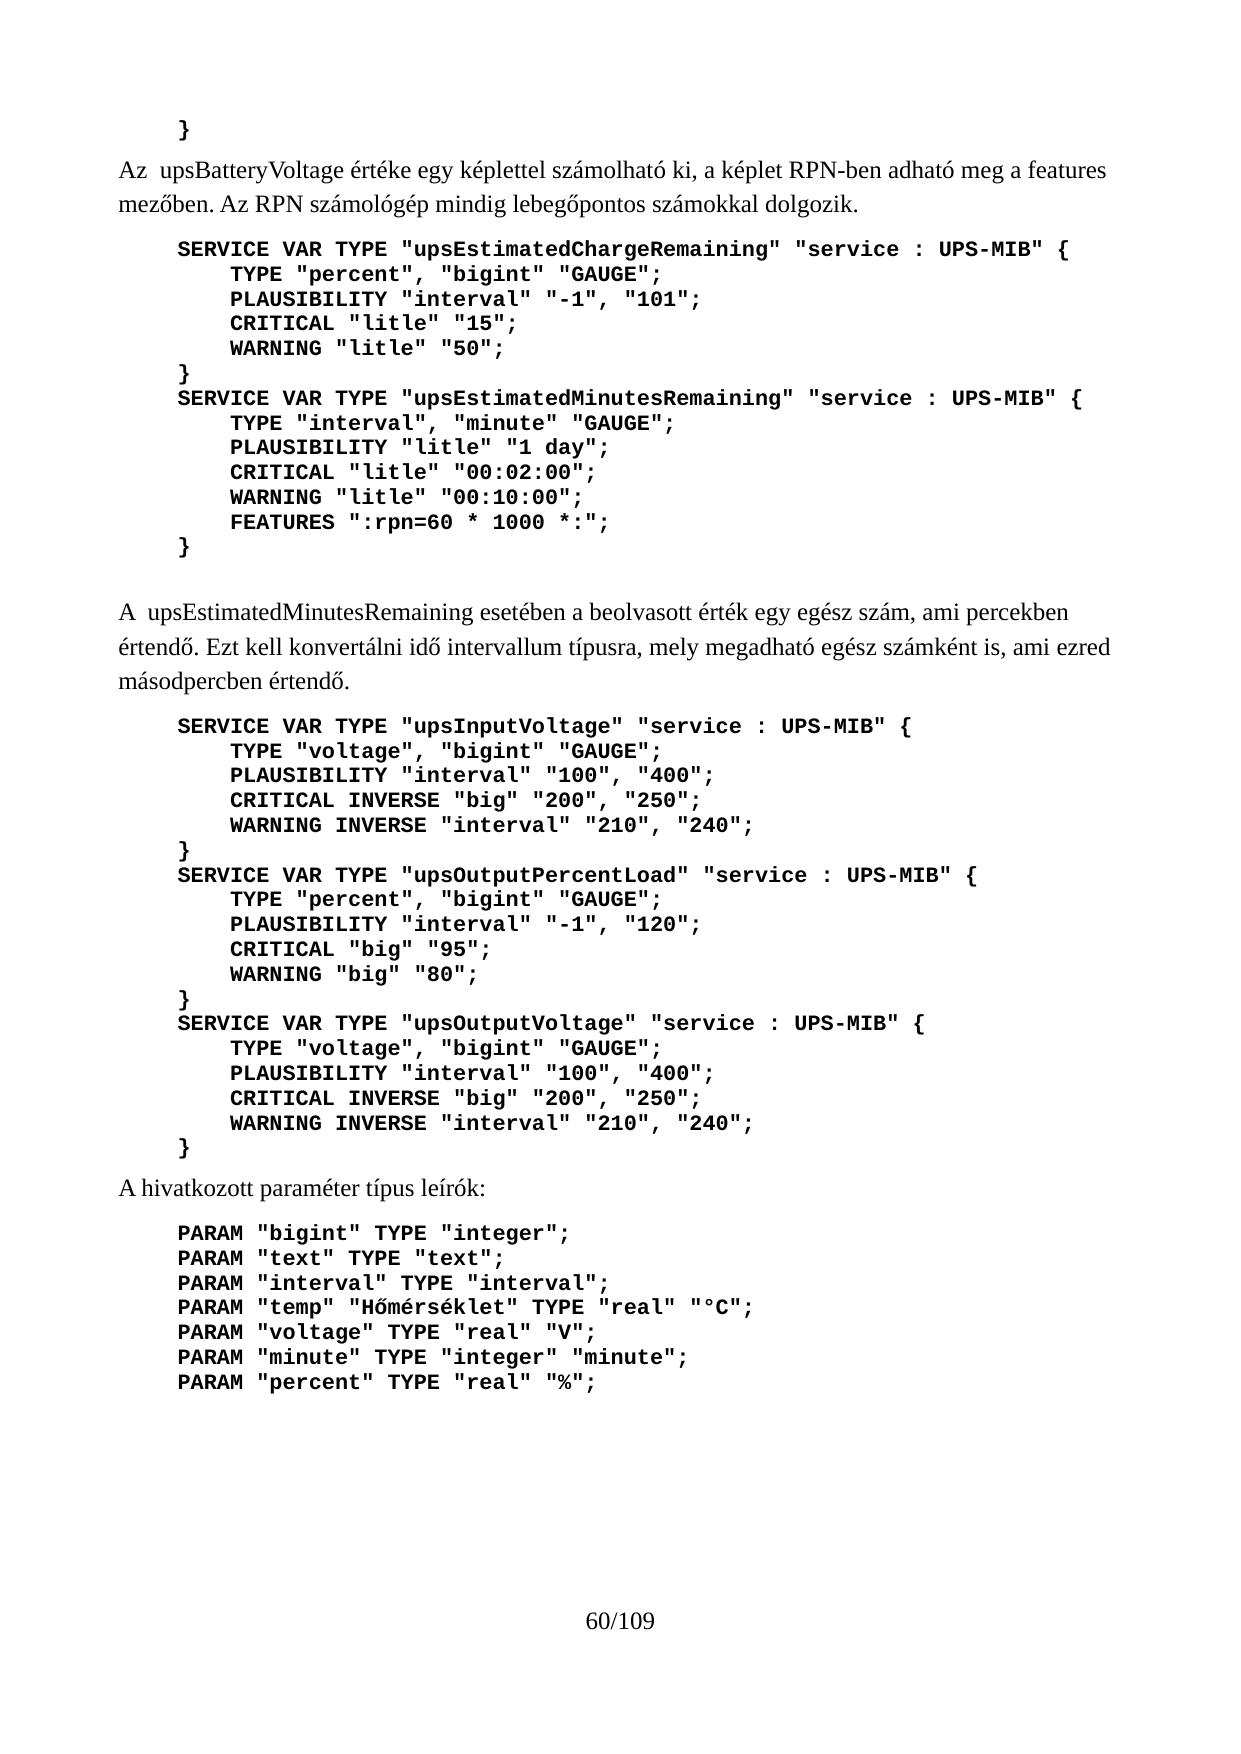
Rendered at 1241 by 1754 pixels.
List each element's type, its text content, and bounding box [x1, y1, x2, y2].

text PARAM "bigint" TYPE "integer"; [177, 1222, 1122, 1247]
text SERVICE VAR TYPE "upsInputVoltage" "service : UPS-MIB" { TYPE "voltage", "bigint" "GAUGE"; PLAUSIBILITY "interval" "100", "400"; CRITICAL INVERSE "big" "200", "250"; WARNING INVERSE "interval" "210", "240"; } SERVICE VAR TYPE "upsOutputPercentLoad" "service : UPS-MIB" { TYPE "percent", "bigint" "GAUGE"; PLAUSIBILITY "interval" "-1", "120"; CRITICAL "big" "95"; WARNING "big" "80"; } SERVICE VAR TYPE "upsOutputVoltage" "service : UPS-MIB" { TYPE "voltage", "bigint" "GAUGE"; PLAUSIBILITY "interval" "100", "400"; CRITICAL INVERSE "big" "200", "250"; WARNING INVERSE "interval" "210", "240"; } [177, 715, 1122, 1161]
text A hivatkozott paraméter típus leírók: [118, 1173, 1122, 1202]
text Az upsBatteryVoltage értéke egy képlettel számolható ki, a képlet RPN-ben adható meg a features mezőben. Az RPN számológép mindig lebegőpontos számokkal dolgozik. [118, 155, 1122, 218]
text PARAM "minute" TYPE "integer" "minute"; [177, 1346, 1122, 1371]
text PARAM "percent" TYPE "real" "%"; [177, 1371, 1122, 1396]
text PARAM "text" TYPE "text"; [177, 1247, 1122, 1272]
text } [177, 118, 1122, 143]
text SERVICE VAR TYPE "upsEstimatedChargeRemaining" "service : UPS-MIB" { TYPE "percent", "bigint" "GAUGE"; PLAUSIBILITY "interval" "-1", "101"; CRITICAL "litle" "15"; WARNING "litle" "50"; } SERVICE VAR TYPE "upsEstimatedMinutesRemaining" "service : UPS-MIB" { TYPE "interval", "minute" "GAUGE"; PLAUSIBILITY "litle" "1 day"; CRITICAL "litle" "00:02:00"; WARNING "litle" "00:10:00"; FEATURES ":rpn=60 * 1000 *:"; } [177, 238, 1122, 561]
text A upsEstimatedMinutesRemaining esetében a beolvasott érték egy egész szám, ami percekben értendő. Ezt kell konvertálni idő intervallum típusra, mely megadható egész számként is, ami ezred másodpercben értendő. [118, 597, 1122, 695]
text PARAM "temp" "Hőmérséklet" TYPE "real" "°C"; [177, 1297, 1122, 1321]
text PARAM "voltage" TYPE "real" "V"; [177, 1321, 1122, 1346]
text PARAM "interval" TYPE "interval"; [177, 1272, 1122, 1297]
